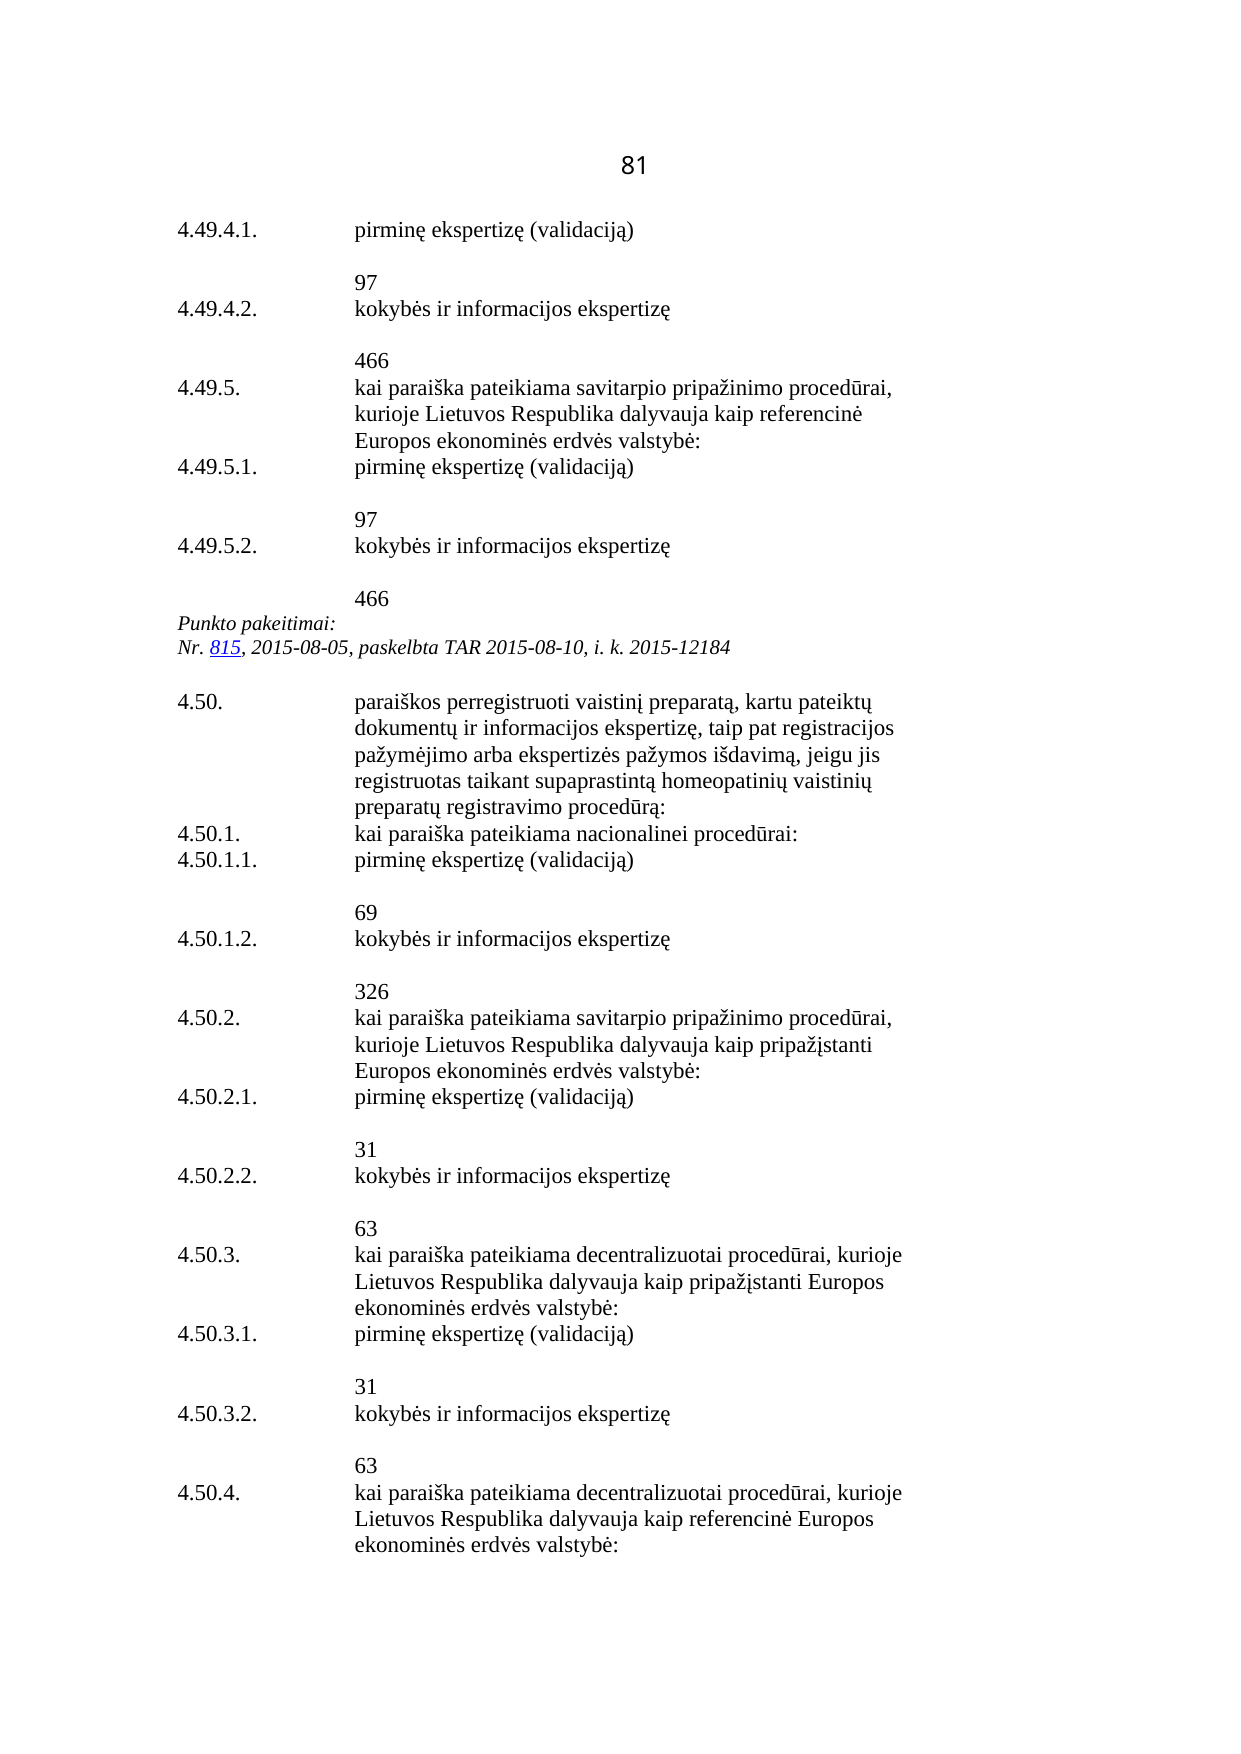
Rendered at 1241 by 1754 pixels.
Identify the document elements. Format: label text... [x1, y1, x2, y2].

text registruotas taikant supaprastintą homeopatinių vaistinių [354, 767, 945, 793]
text 4.50.3. kai paraiška pateikiama decentralizuotai procedūrai, kurioje [177, 1241, 945, 1268]
text preparatų registravimo procedūrą: [354, 793, 945, 820]
text Lietuvos Respublika dalyvauja kaip pripažįstanti Europos [354, 1268, 945, 1294]
text 4.49.4.2. kokybės ir informacijos ekspertizę 466 [177, 295, 945, 374]
text dokumentų ir informacijos ekspertizę, taip pat registracijos [354, 714, 945, 741]
text Nr. 815, 2015-08-05, paskelbta TAR 2015-08-10, i. k. 2015-12184 [177, 635, 1093, 659]
text ekonominės erdvės valstybė: [354, 1294, 945, 1321]
text Lietuvos Respublika dalyvauja kaip referencinė Europos [354, 1505, 945, 1531]
text 4.49.5. kai paraiška pateikiama savitarpio pripažinimo procedūrai, [177, 374, 945, 400]
text kurioje Lietuvos Respublika dalyvauja kaip referencinė [354, 400, 945, 427]
text Europos ekonominės erdvės valstybė: [354, 1057, 945, 1083]
text 4.50.2. kai paraiška pateikiama savitarpio pripažinimo procedūrai, [177, 1004, 945, 1031]
text Punkto pakeitimai: [177, 611, 1093, 635]
text ekonominės erdvės valstybė: [354, 1531, 945, 1558]
text kurioje Lietuvos Respublika dalyvauja kaip pripažįstanti [354, 1031, 945, 1057]
text 4.50.2.2. kokybės ir informacijos ekspertizę 63 [177, 1162, 945, 1241]
text 4.50.1. kai paraiška pateikiama nacionalinei procedūrai: [177, 820, 945, 846]
text 4.49.5.1. pirminę ekspertizę (validaciją) 97 [177, 453, 945, 532]
text 4.50.2.1. pirminę ekspertizę (validaciją) 31 [177, 1083, 945, 1162]
text Europos ekonominės erdvės valstybė: [354, 427, 945, 453]
text 4.50.1.2. kokybės ir informacijos ekspertizę 326 [177, 925, 945, 1004]
text 4.50.4. kai paraiška pateikiama decentralizuotai procedūrai, kurioje [177, 1479, 945, 1505]
text 4.50.3.1. pirminę ekspertizę (validaciją) 31 [177, 1321, 945, 1399]
text 4.49.5.2. kokybės ir informacijos ekspertizę 466 [177, 532, 945, 611]
text 4.50. paraiškos perregistruoti vaistinį preparatą, kartu pateiktų [177, 688, 945, 714]
text 4.50.1.1. pirminę ekspertizę (validaciją) 69 [177, 846, 945, 925]
text 4.50.3.2. kokybės ir informacijos ekspertizę 63 [177, 1399, 945, 1479]
text pažymėjimo arba ekspertizės pažymos išdavimą, jeigu jis [354, 741, 945, 767]
text 4.49.4.1. pirminę ekspertizę (validaciją) 97 [177, 216, 945, 295]
